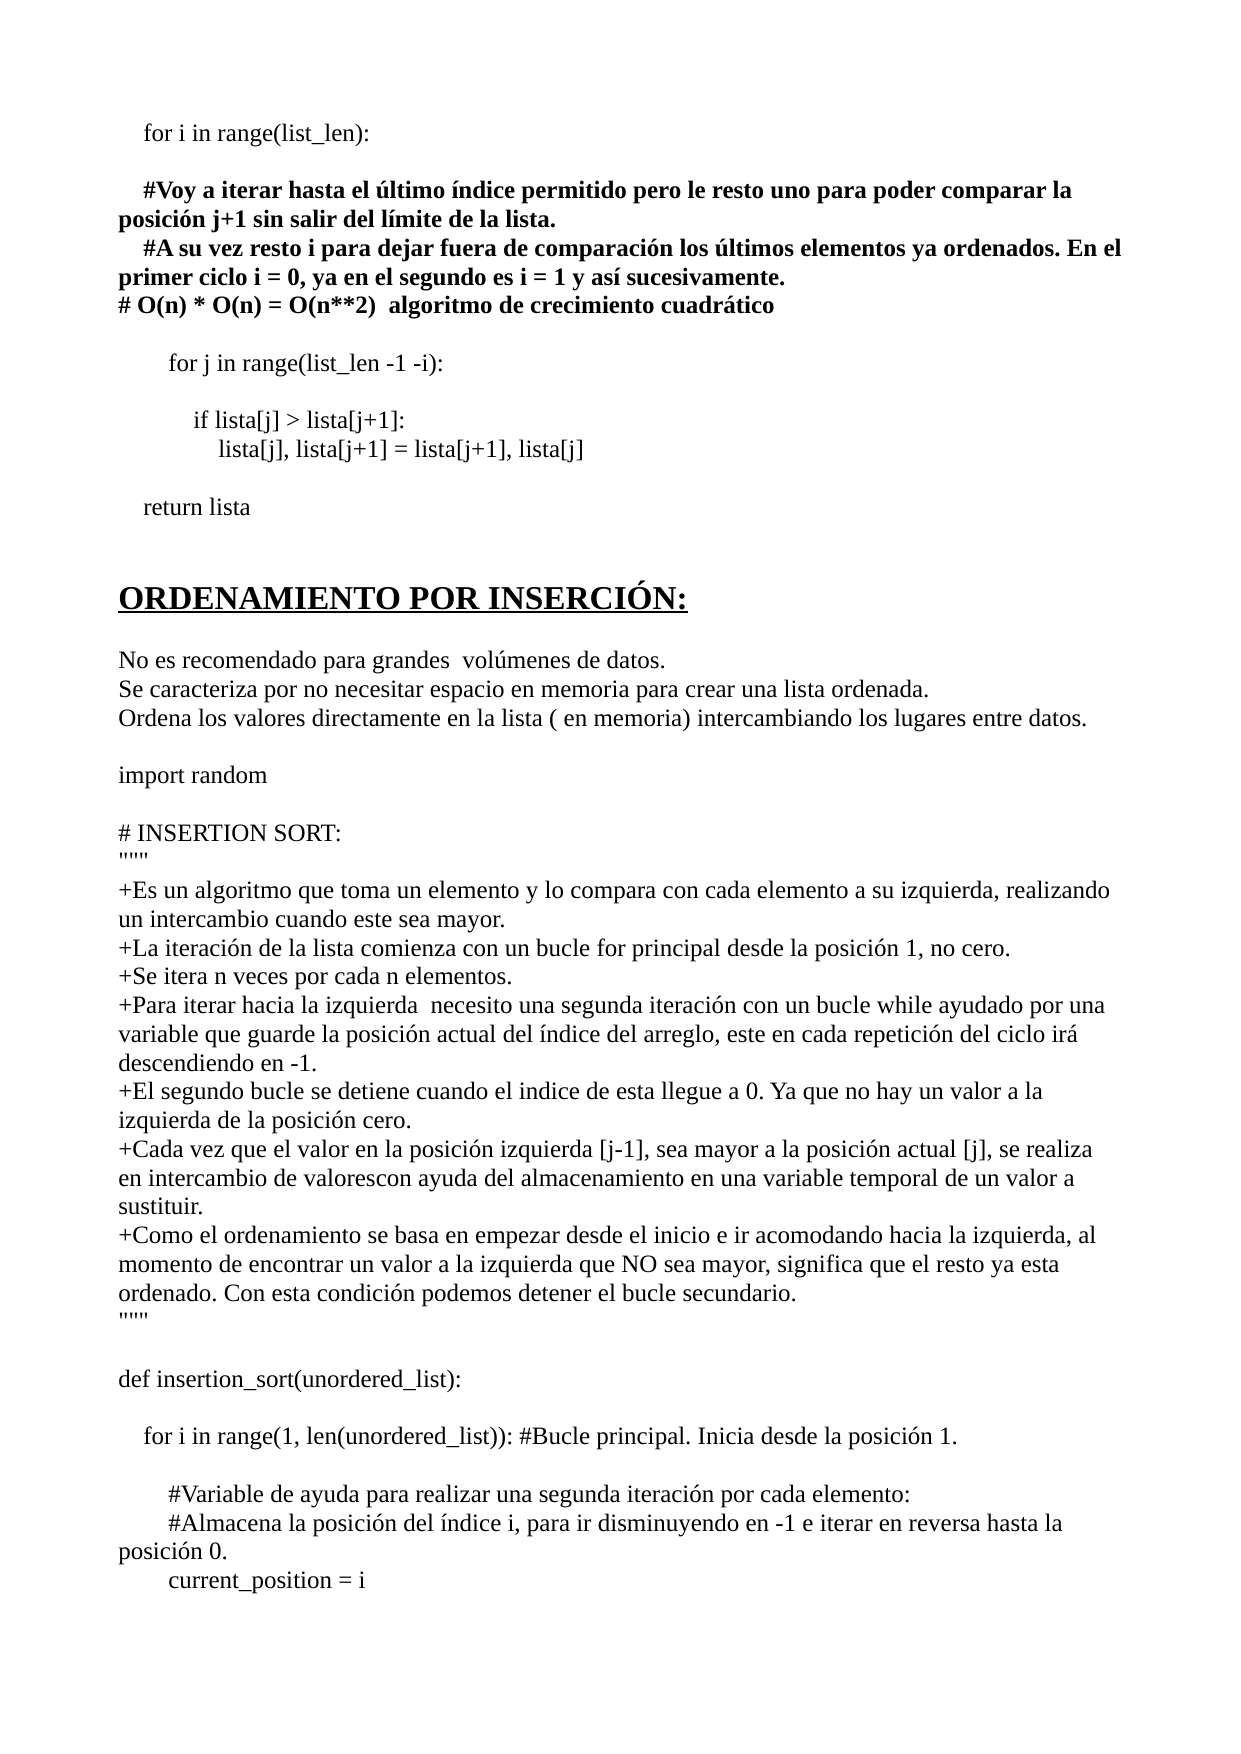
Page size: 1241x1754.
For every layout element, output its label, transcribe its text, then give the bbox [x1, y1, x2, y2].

text return lista [118, 492, 1122, 521]
text ORDENAMIENTO POR INSERCIÓN: [118, 578, 1122, 616]
text #Variable de ayuda para realizar una segunda iteración por cada elemento: [118, 1479, 1122, 1508]
text for j in range(list_len -1 -i): [118, 348, 1122, 377]
text import random [118, 760, 1122, 789]
text def insertion_sort(unordered_list): [118, 1364, 1122, 1393]
text """ [118, 846, 1122, 875]
text +El segundo bucle se detiene cuando el indice de esta llegue a 0. Ya que no hay un valor a la izquierda de la posición cero. [118, 1076, 1122, 1134]
text +Como el ordenamiento se basa en empezar desde el inicio e ir acomodando hacia la izquierda, al momento de encontrar un valor a la izquierda que NO sea mayor, significa que el resto ya esta ordenado. Con esta condición podemos detener el bucle secundario. [118, 1220, 1122, 1306]
text Ordena los valores directamente en la lista ( en memoria) intercambiando los lugares entre datos. [118, 703, 1122, 731]
text #A su vez resto i para dejar fuera de comparación los últimos elementos ya ordenados. En el primer ciclo i = 0, ya en el segundo es i = 1 y así sucesivamente. [118, 233, 1122, 291]
text #Almacena la posición del índice i, para ir disminuyendo en -1 e iterar en reversa hasta la posición 0. [118, 1508, 1122, 1565]
text for i in range(list_len): [118, 118, 1122, 147]
text +Para iterar hacia la izquierda necesito una segunda iteración con un bucle while ayudado por una variable que guarde la posición actual del índice del arreglo, este en cada repetición del ciclo irá descendiendo en -1. [118, 990, 1122, 1076]
text #Voy a iterar hasta el último índice permitido pero le resto uno para poder comparar la posición j+1 sin salir del límite de la lista. [118, 176, 1122, 233]
text # O(n) * O(n) = O(n**2) algoritmo de crecimiento cuadrático [118, 291, 1122, 319]
text lista[j], lista[j+1] = lista[j+1], lista[j] [118, 434, 1122, 463]
text +Es un algoritmo que toma un elemento y lo compara con cada elemento a su izquierda, realizando un intercambio cuando este sea mayor. [118, 875, 1122, 933]
text +La iteración de la lista comienza con un bucle for principal desde la posición 1, no cero. [118, 933, 1122, 961]
text # INSERTION SORT: [118, 818, 1122, 846]
text if lista[j] > lista[j+1]: [118, 406, 1122, 434]
text current_position = i [118, 1565, 1122, 1594]
text No es recomendado para grandes volúmenes de datos. [118, 645, 1122, 674]
text +Cada vez que el valor en la posición izquierda [j-1], sea mayor a la posición actual [j], se realiza en intercambio de valorescon ayuda del almacenamiento en una variable temporal de un valor a sustituir. [118, 1134, 1122, 1220]
text Se caracteriza por no necesitar espacio en memoria para crear una lista ordenada. [118, 674, 1122, 703]
text """ [118, 1306, 1122, 1335]
text +Se itera n veces por cada n elementos. [118, 961, 1122, 990]
text for i in range(1, len(unordered_list)): #Bucle principal. Inicia desde la posición 1. [118, 1421, 1122, 1450]
